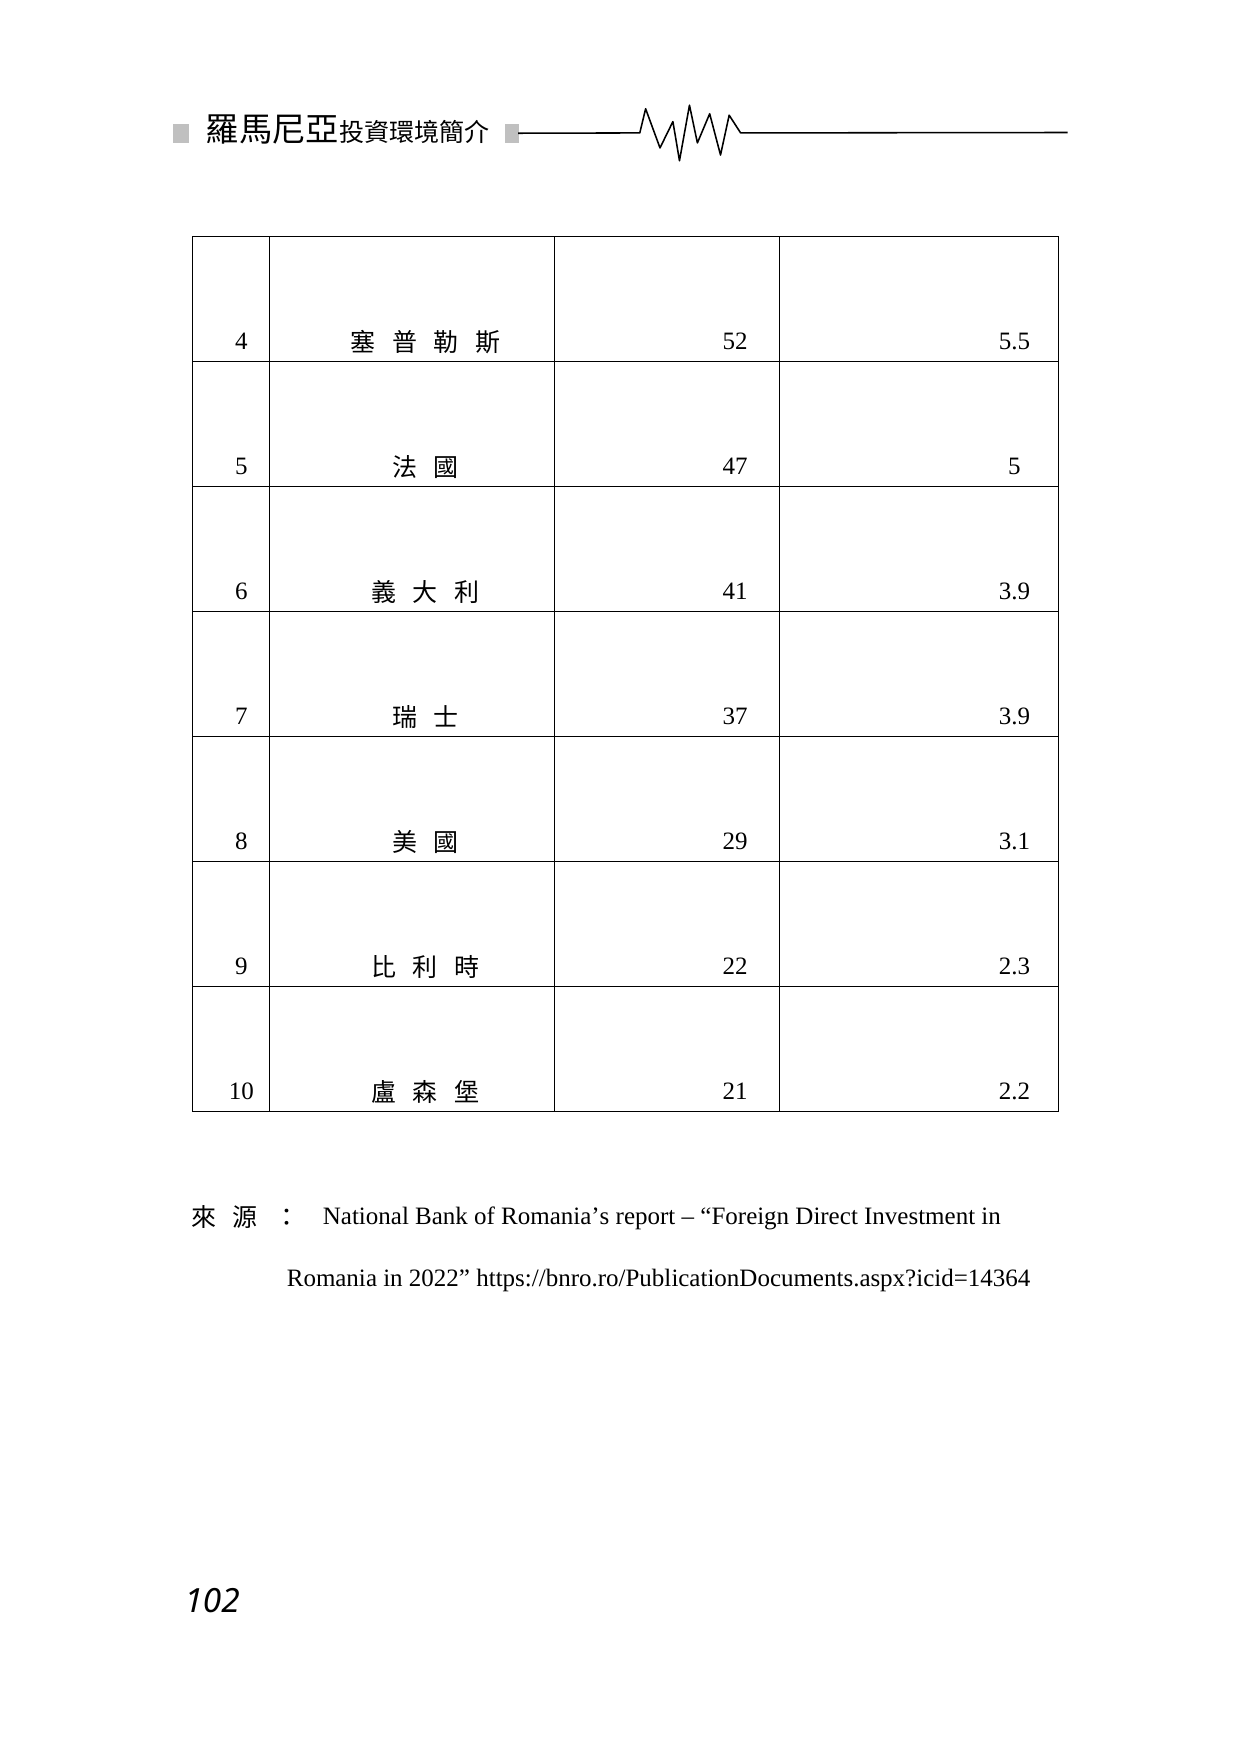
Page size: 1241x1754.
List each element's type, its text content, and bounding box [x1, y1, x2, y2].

table_cell 22 [555, 862, 779, 986]
table_cell 5 [193, 362, 269, 486]
table_cell 2.2 [780, 987, 1058, 1111]
table_cell 3.1 [780, 737, 1058, 861]
table_cell 37 [555, 612, 779, 736]
table_cell 法國 [270, 362, 554, 486]
table_cell 盧森堡 [270, 987, 554, 1111]
table_cell 41 [555, 487, 779, 611]
table_cell 8 [193, 737, 269, 861]
table_cell 6 [193, 487, 269, 611]
table_cell 29 [555, 737, 779, 861]
table_cell 5 [780, 362, 1058, 486]
table_cell 21 [555, 987, 779, 1111]
table_cell 義大利 [270, 487, 554, 611]
table_cell 比利時 [270, 862, 554, 986]
text 來源：National Bank of Romania’s report – “Foreign Direct Investment in Romania in 2022” https://bnro.ro/PublicationDocuments.aspx?icid=14364 [183, 1174, 1058, 1299]
table_cell 塞普勒斯 [270, 237, 554, 361]
table_cell 5.5 [780, 237, 1058, 361]
table_cell 3.9 [780, 612, 1058, 736]
table_cell 3.9 [780, 487, 1058, 611]
table_cell 10 [193, 987, 269, 1111]
table_cell 4 [193, 237, 269, 361]
table_cell 9 [193, 862, 269, 986]
table_cell 47 [555, 362, 779, 486]
table_cell 2.3 [780, 862, 1058, 986]
table_cell 7 [193, 612, 269, 736]
table_cell 瑞士 [270, 612, 554, 736]
table_cell 52 [555, 237, 779, 361]
table_cell 美國 [270, 737, 554, 861]
